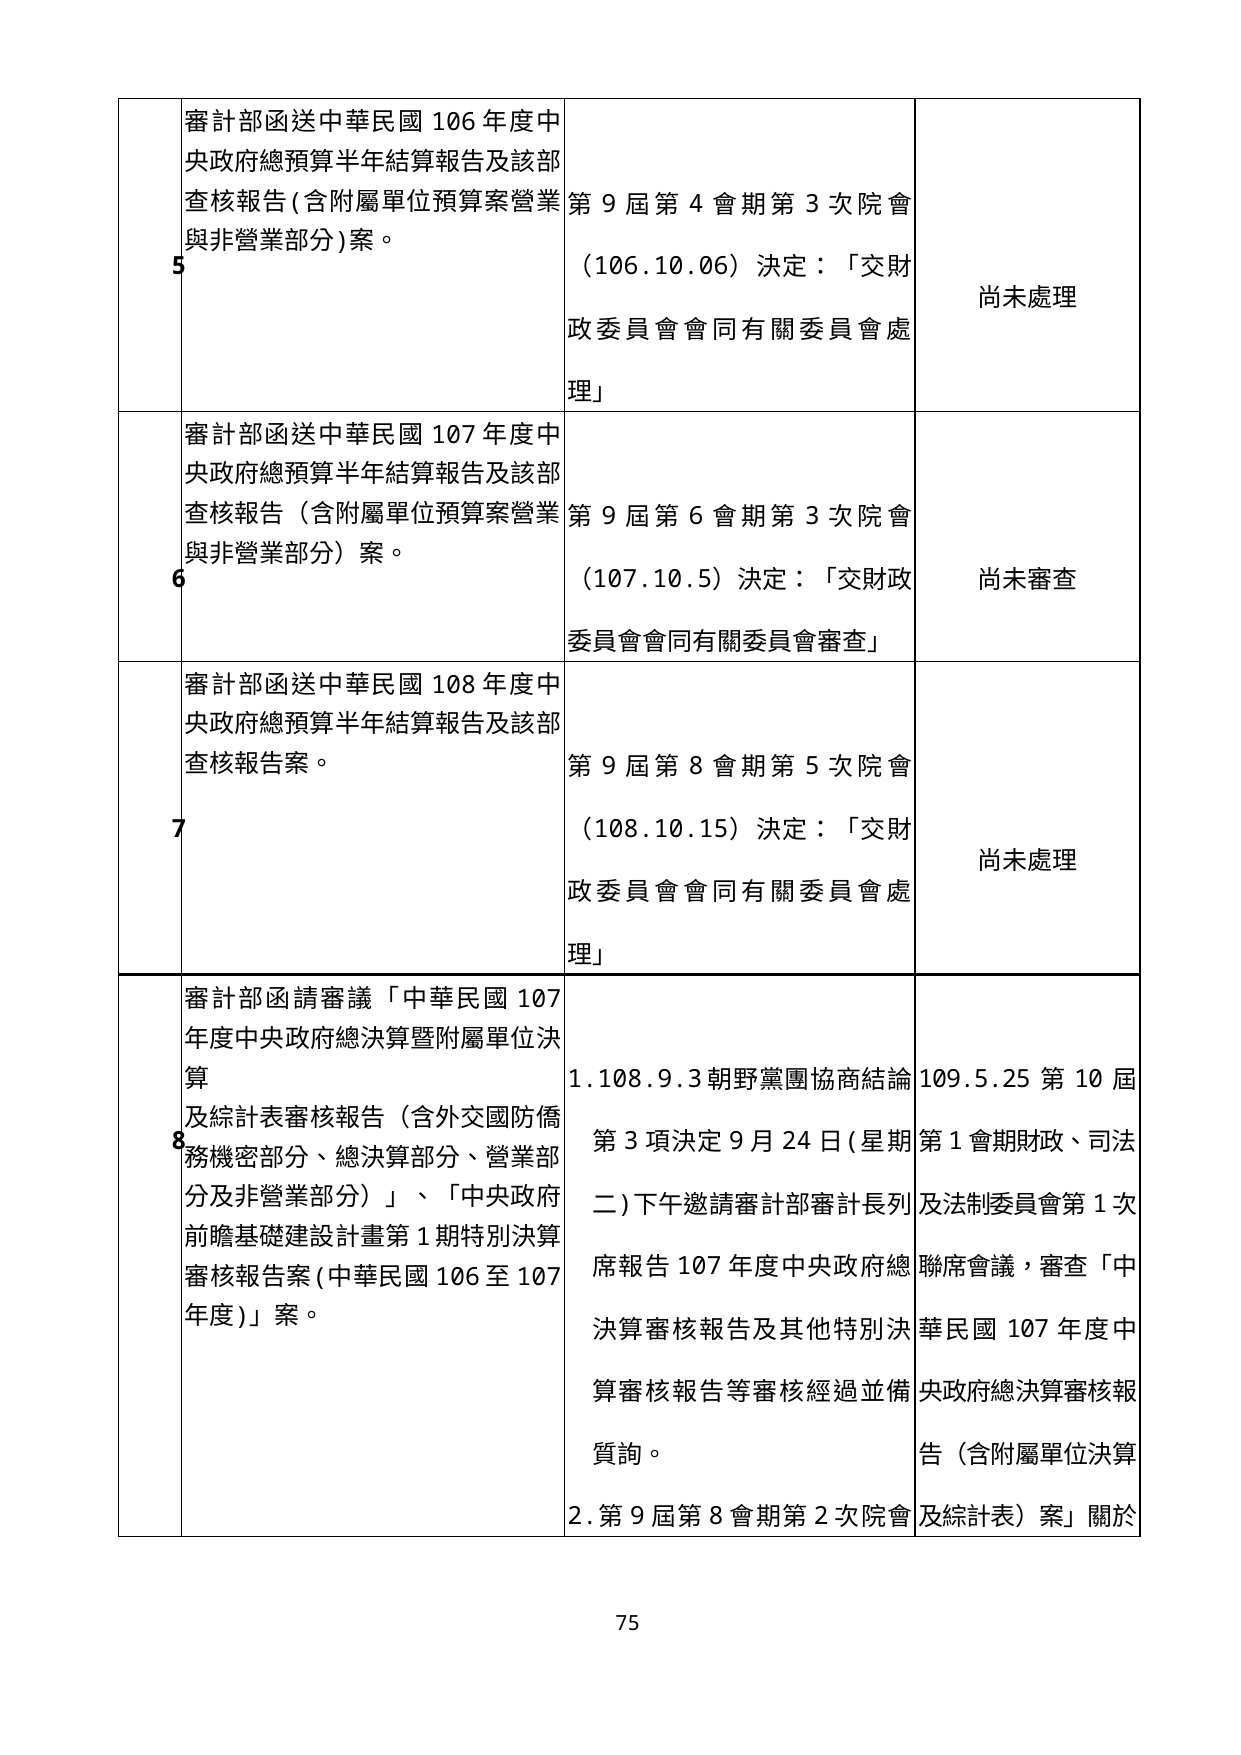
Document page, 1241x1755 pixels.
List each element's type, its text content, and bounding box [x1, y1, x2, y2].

table_cell 審計部函送中華民國107年度中央政府總預算半年結算報告及該部查核報告（含附屬單位預算案營業與非營業部分）案。 [182, 412, 564, 661]
table_cell [119, 976, 181, 1536]
table_cell 第9屆第8會期第5次院會（108.10.15）決定：「交財政委員會會同有關委員會處理」 [565, 662, 914, 973]
table_cell [119, 99, 181, 411]
table_cell 審計部函請審議「中華民國107年度中央政府總決算暨附屬單位決算 及綜計表審核報告（含外交國防僑務機密部分、總決算部分、營業部分及非營業部分）」、「中央政府前瞻基礎建設計畫第1期特別決算審核報告案(中華民國106至107年度)」案。 [182, 976, 564, 1536]
table_cell 第9屆第6會期第3次院會（107.10.5）決定：「交財政委員會會同有關委員會審查」 [565, 412, 914, 661]
table_cell 尚未審查 [916, 412, 1139, 661]
table_cell [119, 412, 181, 661]
table_cell 審計部函送中華民國108年度中央政府總預算半年結算報告及該部查核報告案。 [182, 662, 564, 973]
table_cell 審計部函送中華民國106年度中央政府總預算半年結算報告及該部查核報告(含附屬單位預算案營業與非營業部分)案。 [182, 99, 564, 411]
table_cell 第9屆第4會期第3次院會（106.10.06）決定：「交財政委員會會同有關委員會處理」 [565, 99, 914, 411]
table_cell 109.5.25第10屆第1會期財政、司法及法制委員會第1次聯席會議，審查「中華民國107年度中央政府總決算審核報告（含附屬單位決算及綜計表）案」關於 [916, 976, 1139, 1536]
table_cell 1.108.9.3朝野黨團協商結論第3項決定9月24日(星期二)下午邀請審計部審計長列席報告107年度中央政府總決算審核報告及其他特別決算審核報告等審核經過並備質詢。 2.第9屆第8會期第2次院會 [565, 976, 914, 1536]
table_cell 尚未處理 [916, 99, 1139, 411]
table_cell [119, 662, 181, 973]
table_cell 尚未處理 [916, 662, 1139, 973]
